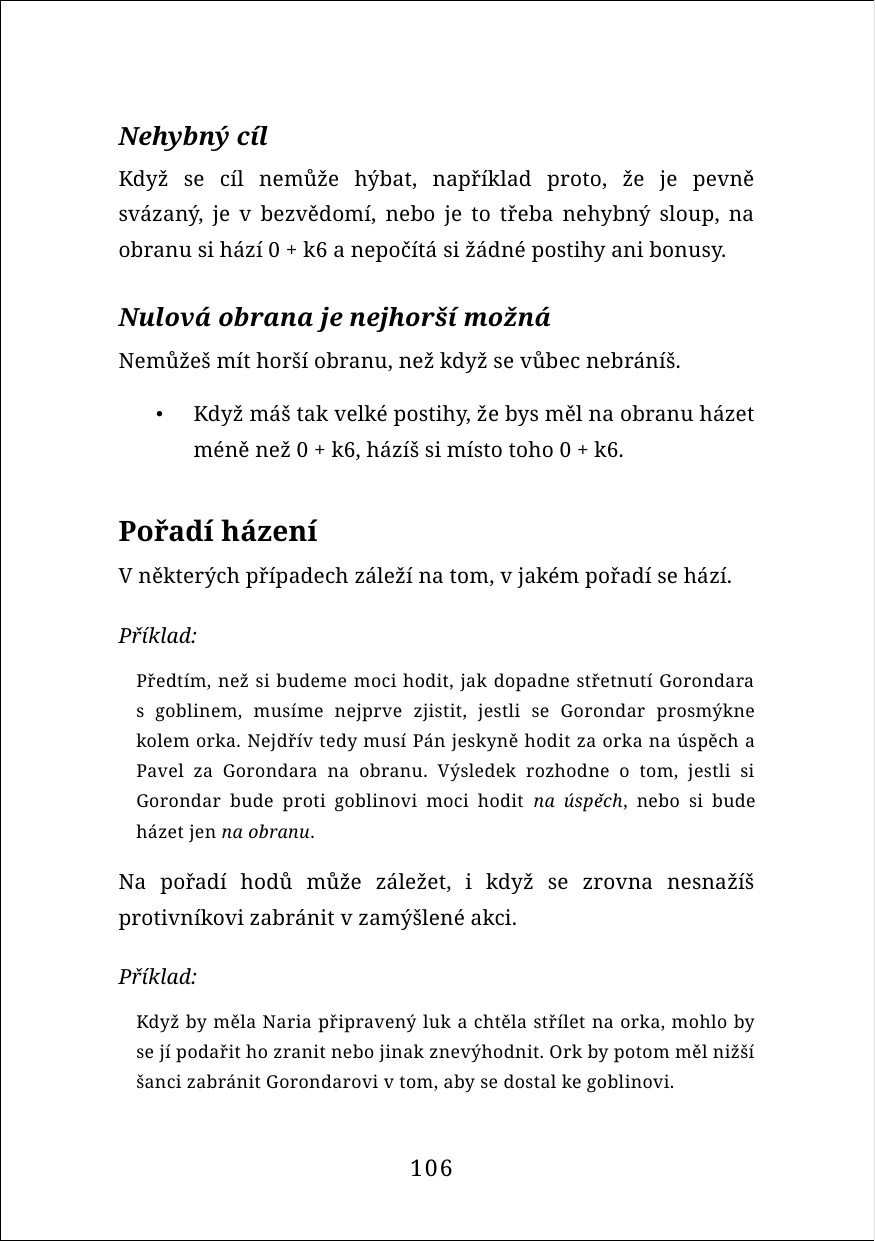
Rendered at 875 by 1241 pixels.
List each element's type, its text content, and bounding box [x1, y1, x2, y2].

subtitle Nulová obrana je nejhorší možná [118, 300, 756, 334]
text Příklad: [118, 962, 756, 990]
list Když máš tak velké postihy, že bys měl na obranu házet méně než 0 + k6, házíš si místo toho 0 + k6. [156, 399, 756, 463]
subtitle Pořadí házení [118, 512, 756, 550]
text Příklad: [118, 621, 756, 649]
text Nemůžeš mít horší obranu, než když se vůbec nebráníš. [118, 346, 756, 374]
text V některých případech záleží na tom, v jakém pořadí se hází. [118, 562, 756, 590]
text Na pořadí hodů může záležet, i když se zrovna nesnažíš protivníkovi zabránit v zamýšlené akci. [118, 867, 756, 931]
text Když se cíl nemůže hýbat, například proto, že je pevně svázaný, je v bezvědomí, nebo je to třeba nehybný sloup, na obranu si hází 0 + k6 a nepočítá si žádné postihy ani bonusy. [118, 164, 756, 263]
subtitle Nehybný cíl [118, 118, 756, 152]
text Předtím, než si budeme moci hodit, jak dopadne střetnutí Gorondara s goblinem, musíme nejprve zjistit, jestli se Gorondar prosmýkne kolem orka. Nejdřív tedy musí Pán jeskyně hodit za orka na úspěch a Pavel za Gorondara na obranu. Výsledek rozhodne o tom, jestli si Gorondar bude proti goblinovi moci hodit na úspěch, nebo si bude házet jen na obranu. [136, 668, 756, 843]
text Když by měla Naria připravený luk a chtěla střílet na orka, mohlo by se jí podařit ho zranit nebo jinak znevýhodnit. Ork by potom měl nižší šanci zabránit Gorondarovi v tom, aby se dostal ke goblinovi. [136, 1009, 756, 1094]
